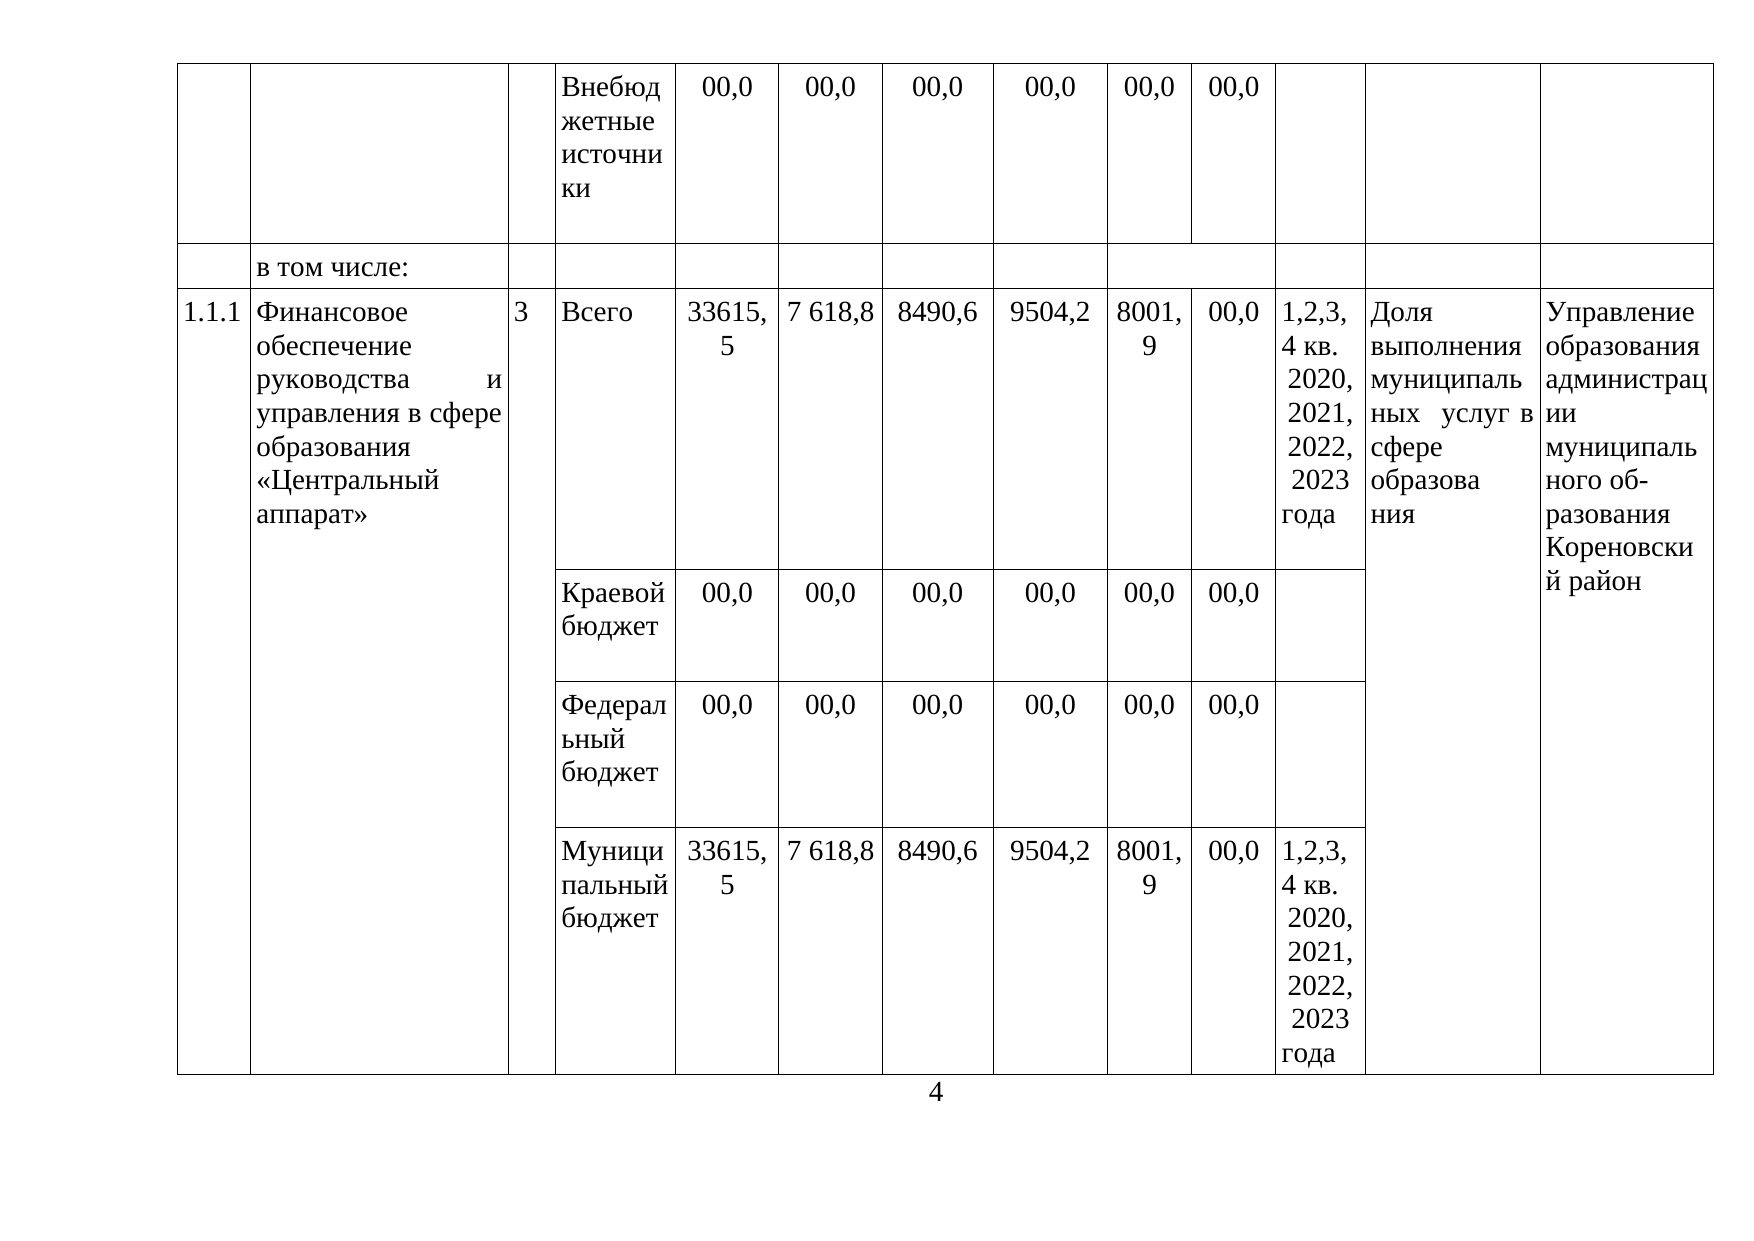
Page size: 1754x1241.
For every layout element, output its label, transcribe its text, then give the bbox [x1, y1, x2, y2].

table_cell [1276, 682, 1365, 827]
table_header 00,0 [1108, 64, 1191, 243]
table_cell [779, 244, 882, 288]
table_header [1366, 64, 1540, 243]
table_cell 8001,9 [1108, 828, 1191, 1074]
text 4 [177, 1075, 1695, 1108]
table_cell 00,0 [1192, 570, 1275, 681]
table_cell [178, 244, 250, 288]
table_cell 00,0 [1192, 682, 1275, 827]
table_cell 00,0 [779, 570, 882, 681]
table_cell [509, 244, 555, 288]
table_cell 00,0 [883, 570, 993, 681]
table_cell в том числе: [251, 244, 508, 288]
table_cell Всего [556, 289, 675, 568]
table_cell 00,0 [676, 682, 778, 827]
table_cell 1,2,3,4 кв. 2020, 2021, 2022,2023 года [1276, 289, 1365, 568]
table_cell 9504,2 [994, 289, 1107, 568]
table_cell 00,0 [779, 682, 882, 827]
table_cell [1108, 244, 1275, 288]
table_cell 7 618,8 [779, 828, 882, 1074]
table_cell Доля выполнения муниципальных услуг в сфере образова ния [1366, 289, 1540, 1074]
table_cell 1.1.1 [178, 289, 250, 1074]
table_cell [1276, 570, 1365, 681]
table_header 00,0 [1192, 64, 1275, 243]
table_cell 00,0 [994, 570, 1107, 681]
table_cell Муниципальный бюджет [556, 828, 675, 1074]
table_cell 00,0 [1192, 828, 1275, 1074]
table_cell [1276, 244, 1365, 288]
table_cell [994, 244, 1107, 288]
table_cell 00,0 [883, 682, 993, 827]
table_cell 00,0 [676, 570, 778, 681]
table_header [1276, 64, 1365, 243]
table_cell Краевой бюджет [556, 570, 675, 681]
table_cell 8490,6 [883, 289, 993, 568]
table_cell 00,0 [1108, 570, 1191, 681]
table_cell [556, 244, 675, 288]
table_cell Федеральный бюджет [556, 682, 675, 827]
table_cell 8001,9 [1108, 289, 1191, 568]
table_cell Финансовое обеспечение руководства и управления в сфере образования «Центральный аппарат» [251, 289, 508, 1074]
table_cell 1,2,3,4 кв. 2020, 2021, 2022,2023 года [1276, 828, 1365, 1074]
table_header 00,0 [883, 64, 993, 243]
table_cell 00,0 [1192, 289, 1275, 568]
table_header 00,0 [779, 64, 882, 243]
table_cell [1541, 244, 1713, 288]
table_cell [883, 244, 993, 288]
table_header 00,0 [994, 64, 1107, 243]
table_header [509, 64, 555, 243]
table_cell 33615,5 [676, 289, 778, 568]
table_cell 00,0 [1108, 682, 1191, 827]
table_cell 8490,6 [883, 828, 993, 1074]
table_cell [676, 244, 778, 288]
table_header [1541, 64, 1713, 243]
table_header [178, 64, 250, 243]
table_cell 33615,5 [676, 828, 778, 1074]
table_cell [1366, 244, 1540, 288]
table_cell 00,0 [994, 682, 1107, 827]
table_cell 3 [509, 289, 555, 1074]
table_header 00,0 [676, 64, 778, 243]
table_header [251, 64, 508, 243]
table_header Внебюджетные источни ки [556, 64, 675, 243]
table_cell 7 618,8 [779, 289, 882, 568]
table_cell 9504,2 [994, 828, 1107, 1074]
table_cell Управление образования администрации муниципального об- разования Кореновский район [1541, 289, 1713, 1074]
